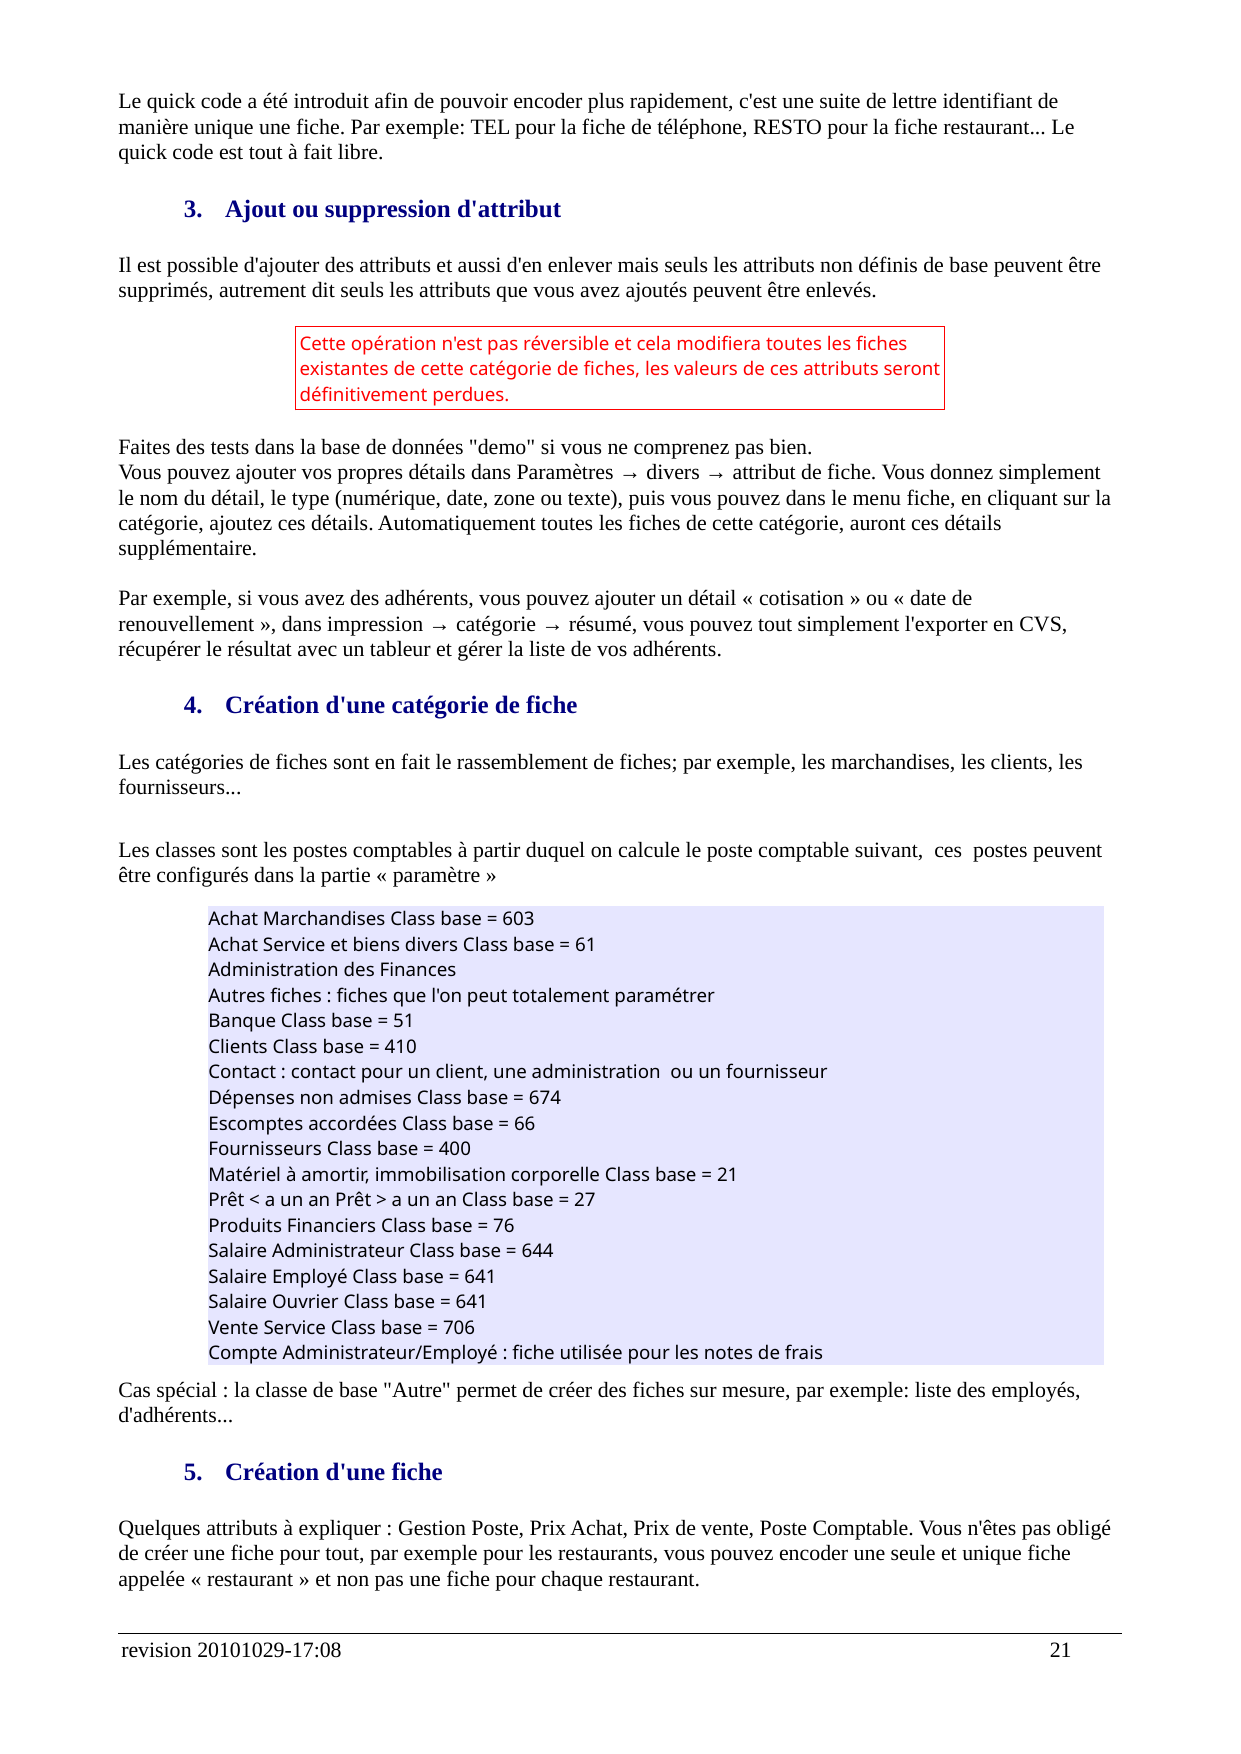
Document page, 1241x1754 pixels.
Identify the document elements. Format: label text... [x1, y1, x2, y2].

subtitle Création d'une catégorie de fiche [177, 690, 1122, 719]
text Les catégories de fiches sont en fait le rassemblement de fiches; par exemple, les marchandises, les clients, les fournisseurs... [118, 749, 1122, 799]
subtitle Création d'une fiche [177, 1457, 1122, 1486]
text Quelques attributs à expliquer : Gestion Poste, Prix Achat, Prix de vente, Poste Comptable. Vous n'êtes pas obligé de créer une fiche pour tout, par exemple pour les restaurants, vous pouvez encoder une seule et unique fiche appelée « restaurant » et non pas une fiche pour chaque restaurant. [118, 1515, 1122, 1591]
text Il est possible d'ajouter des attributs et aussi d'en enlever mais seuls les attributs non définis de base peuvent être supprimés, autrement dit seuls les attributs que vous avez ajoutés peuvent être enlevés. [118, 252, 1122, 302]
subtitle Ajout ou suppression d'attribut [177, 194, 1122, 222]
text Faites des tests dans la base de données "demo" si vous ne comprenez pas bien. [118, 434, 1122, 459]
text Cas spécial : la classe de base "Autre" permet de créer des fiches sur mesure, par exemple: liste des employés, d'adhérents... [118, 1377, 1122, 1427]
text Achat Marchandises Class base = 603 Achat Service et biens divers Class base = 61 Administration des Finances Autres fiches : fiches que l'on peut totalement paramétrer Banque Class base = 51 Clients Class base = 410 Contact : contact pour un client, une administration ou un fournisseur Dépenses non admises Class base = 674 Escomptes accordées Class base = 66 Fournisseurs Class base = 400 Matériel à amortir, immobilisation corporelle Class base = 21 Prêt < a un an Prêt > a un an Class base = 27 Produits Financiers Class base = 76 Salaire Administrateur Class base = 644 Salaire Employé Class base = 641 Salaire Ouvrier Class base = 641 Vente Service Class base = 706 Compte Administrateur/Employé : fiche utilisée pour les notes de frais [208, 906, 1104, 1365]
text Les classes sont les postes comptables à partir duquel on calcule le poste comptable suivant, ces postes peuvent être configurés dans la partie « paramètre » [118, 837, 1122, 887]
text Vous pouvez ajouter vos propres détails dans Paramètres → divers → attribut de fiche. Vous donnez simplement le nom du détail, le type (numérique, date, zone ou texte), puis vous pouvez dans le menu fiche, en cliquant sur la catégorie, ajoutez ces détails. Automatiquement toutes les fiches de cette catégorie, auront ces détails supplémentaire. [118, 459, 1122, 560]
text Cette opération n'est pas réversible et cela modifiera toutes les fiches existantes de cette catégorie de fiches, les valeurs de ces attributs seront définitivement perdues. [296, 327, 944, 409]
text Le quick code a été introduit afin de pouvoir encoder plus rapidement, c'est une suite de lettre identifiant de manière unique une fiche. Par exemple: TEL pour la fiche de téléphone, RESTO pour la fiche restaurant... Le quick code est tout à fait libre. [118, 88, 1122, 164]
text Par exemple, si vous avez des adhérents, vous pouvez ajouter un détail « cotisation » ou « date de renouvellement », dans impression → catégorie → résumé, vous pouvez tout simplement l'exporter en CVS, récupérer le résultat avec un tableur et gérer la liste de vos adhérents. [118, 585, 1122, 661]
